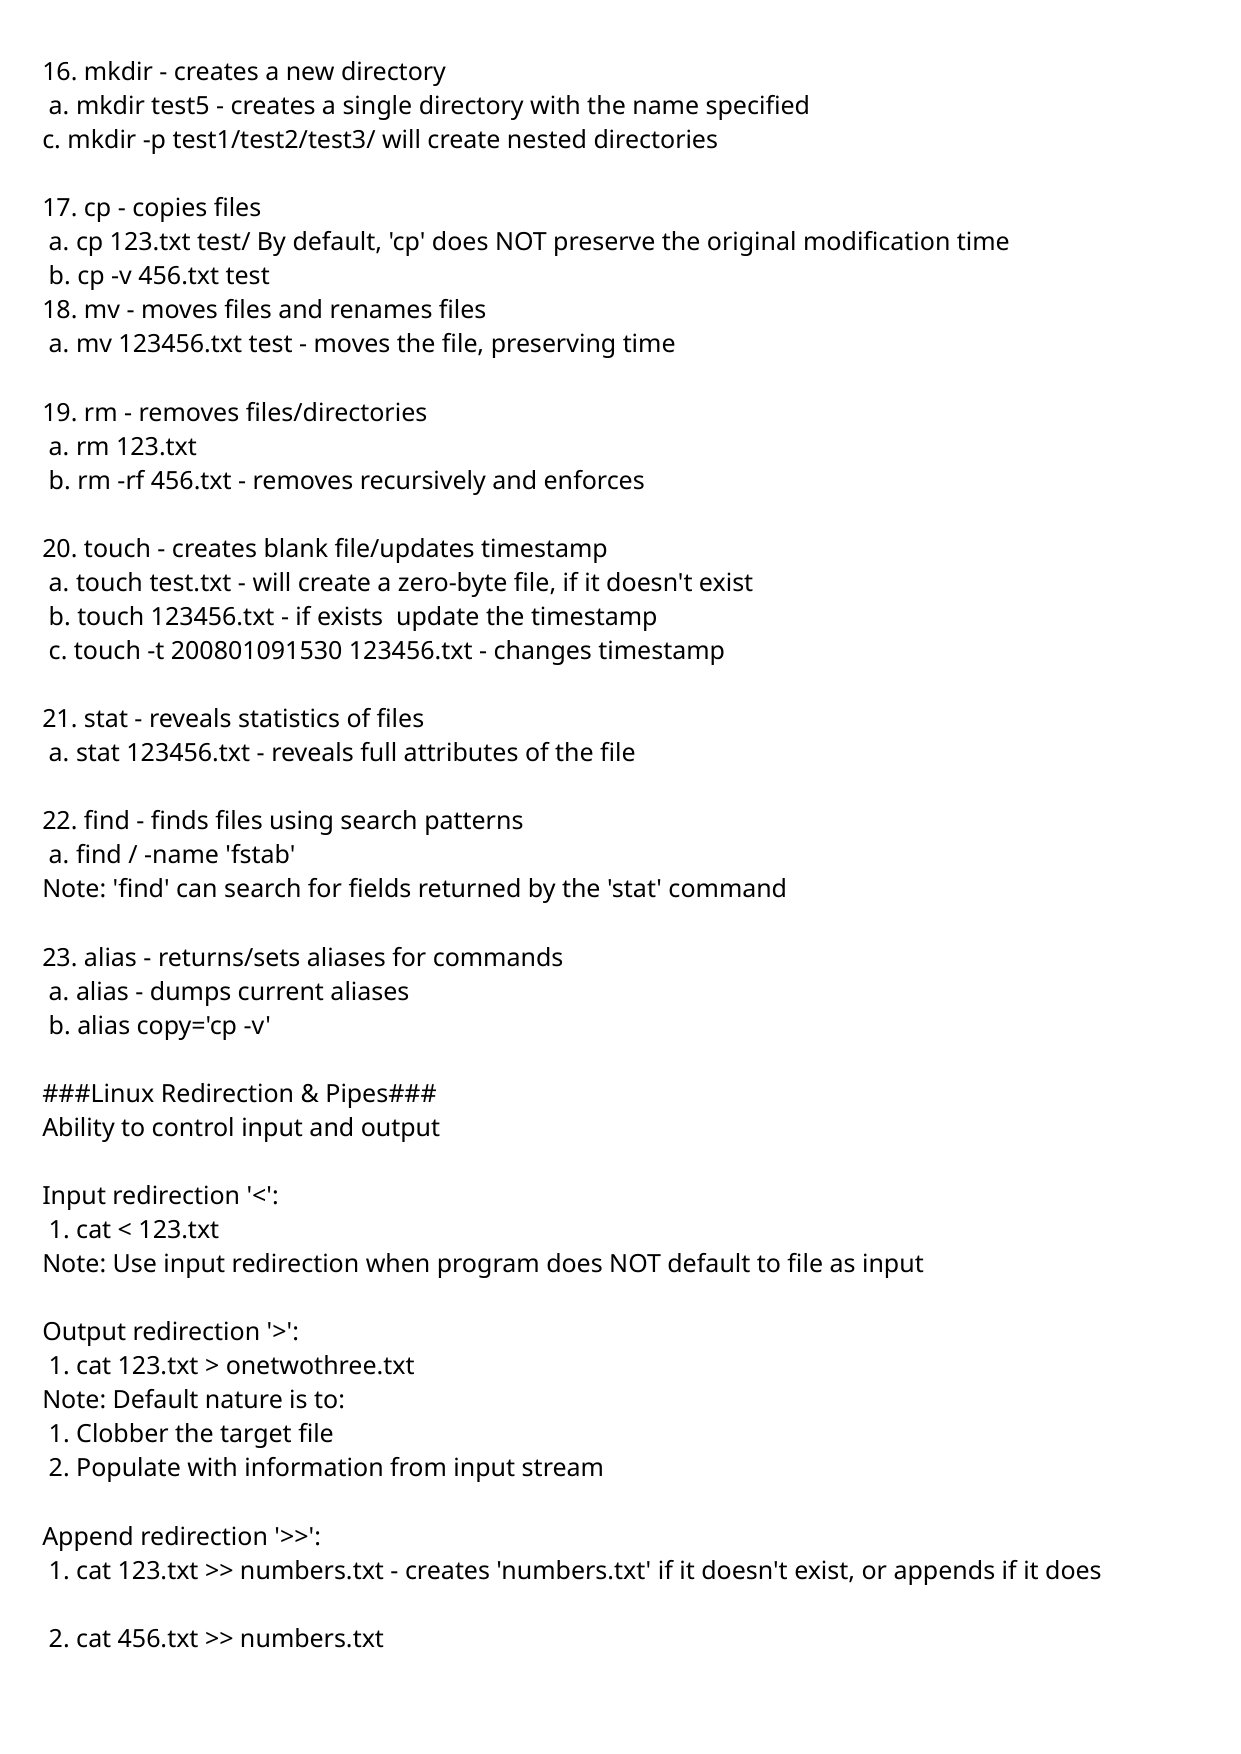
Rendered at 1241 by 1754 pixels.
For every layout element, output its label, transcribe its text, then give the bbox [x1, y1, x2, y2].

text a. cp 123.txt test/ By default, 'cp' does NOT preserve the original modification time [42, 224, 1185, 258]
text a. find / -name 'fstab' [42, 837, 1185, 871]
text 1. cat 123.txt > onetwothree.txt [42, 1348, 1185, 1382]
text 18. mv - moves files and renames files [42, 292, 1185, 326]
text a. mv 123456.txt test - moves the file, preserving time [42, 326, 1185, 360]
text a. alias - dumps current aliases [42, 973, 1185, 1007]
text 1. cat < 123.txt [42, 1212, 1185, 1246]
text 1. cat 123.txt >> numbers.txt - creates 'numbers.txt' if it doesn't exist, or appends if it does [42, 1552, 1185, 1586]
text 16. mkdir - creates a new directory [42, 53, 1185, 88]
text Append redirection '>>': [42, 1518, 1185, 1552]
text Note: Use input redirection when program does NOT default to file as input [42, 1246, 1185, 1280]
text b. rm -rf 456.txt - removes recursively and enforces [42, 462, 1185, 496]
text 2. Populate with information from input stream [42, 1450, 1185, 1484]
text c. mkdir -p test1/test2/test3/ will create nested directories [42, 122, 1185, 156]
text b. alias copy='cp -v' [42, 1007, 1185, 1041]
text 20. touch - creates blank file/updates timestamp [42, 530, 1185, 564]
text ###Linux Redirection & Pipes### [42, 1075, 1185, 1109]
text 23. alias - returns/sets aliases for commands [42, 939, 1185, 973]
text Note: Default nature is to: [42, 1382, 1185, 1416]
text 17. cp - copies files [42, 190, 1185, 224]
text Note: 'find' can search for fields returned by the 'stat' command [42, 871, 1185, 905]
text a. rm 123.txt [42, 428, 1185, 462]
text 21. stat - reveals statistics of files [42, 701, 1185, 735]
text a. mkdir test5 - creates a single directory with the name specified [42, 88, 1185, 122]
text 1. Clobber the target file [42, 1416, 1185, 1450]
text a. stat 123456.txt - reveals full attributes of the file [42, 735, 1185, 769]
text a. touch test.txt - will create a zero-byte file, if it doesn't exist [42, 564, 1185, 598]
text 22. find - finds files using search patterns [42, 803, 1185, 837]
text 2. cat 456.txt >> numbers.txt [42, 1620, 1185, 1654]
text Ability to control input and output [42, 1109, 1185, 1143]
text b. cp -v 456.txt test [42, 258, 1185, 292]
text b. touch 123456.txt - if exists update the timestamp [42, 598, 1185, 633]
text c. touch -t 200801091530 123456.txt - changes timestamp [42, 633, 1185, 667]
text 19. rm - removes files/directories [42, 394, 1185, 428]
text Output redirection '>': [42, 1314, 1185, 1348]
text Input redirection '<': [42, 1178, 1185, 1212]
